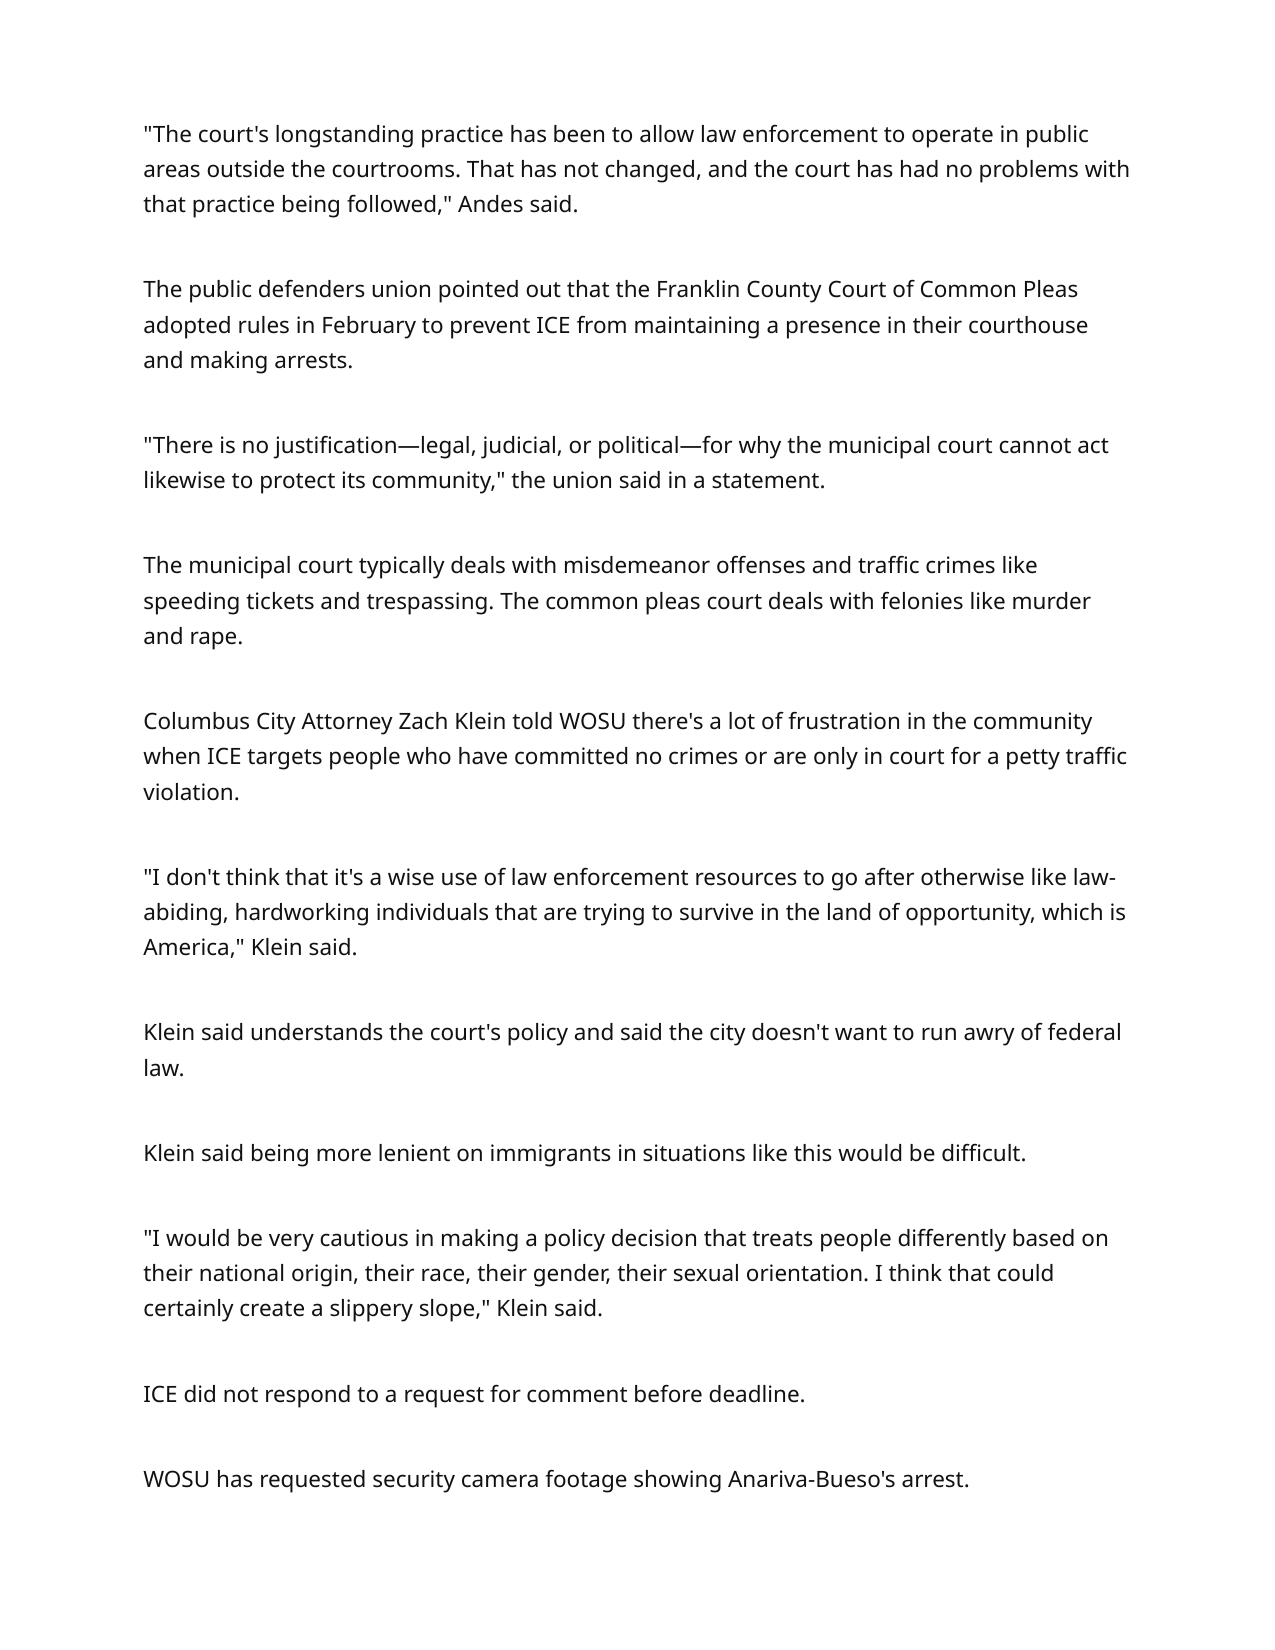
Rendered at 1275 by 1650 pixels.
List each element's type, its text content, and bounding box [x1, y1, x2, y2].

text "I would be very cautious in making a policy decision that treats people differently based on their national origin, their race, their gender, their sexual orientation. I think that could certainly create a slippery slope," Klein said. [143, 1222, 1132, 1323]
text Klein said being more lenient on immigrants in situations like this would be difficult. [143, 1137, 1132, 1168]
text ICE did not respond to a request for comment before deadline. [143, 1378, 1132, 1408]
text "There is no justification—legal, judicial, or political—for why the municipal court cannot act likewise to protect its community," the union said in a statement. [143, 429, 1132, 495]
text "I don't think that it's a wise use of law enforcement resources to go after otherwise like law-abiding, hardworking individuals that are trying to survive in the land of opportunity, which is America," Klein said. [143, 861, 1132, 962]
text "The court's longstanding practice has been to allow law enforcement to operate in public areas outside the courtrooms. That has not changed, and the court has had no problems with that practice being followed," Andes said. [143, 118, 1132, 219]
text The public defenders union pointed out that the Franklin County Court of Common Pleas adopted rules in February to prevent ICE from maintaining a presence in their courthouse and making arrests. [143, 274, 1132, 375]
text The municipal court typically deals with misdemeanor offenses and traffic crimes like speeding tickets and trespassing. The common pleas court deals with felonies like murder and rape. [143, 550, 1132, 651]
text WOSU has requested security camera footage showing Anariva-Bueso's arrest. [143, 1463, 1132, 1494]
text Klein said understands the court's policy and said the city doesn't want to run awry of federal law. [143, 1017, 1132, 1082]
text Columbus City Attorney Zach Klein told WOSU there's a lot of frustration in the community when ICE targets people who have committed no crimes or are only in court for a petty traffic violation. [143, 705, 1132, 806]
